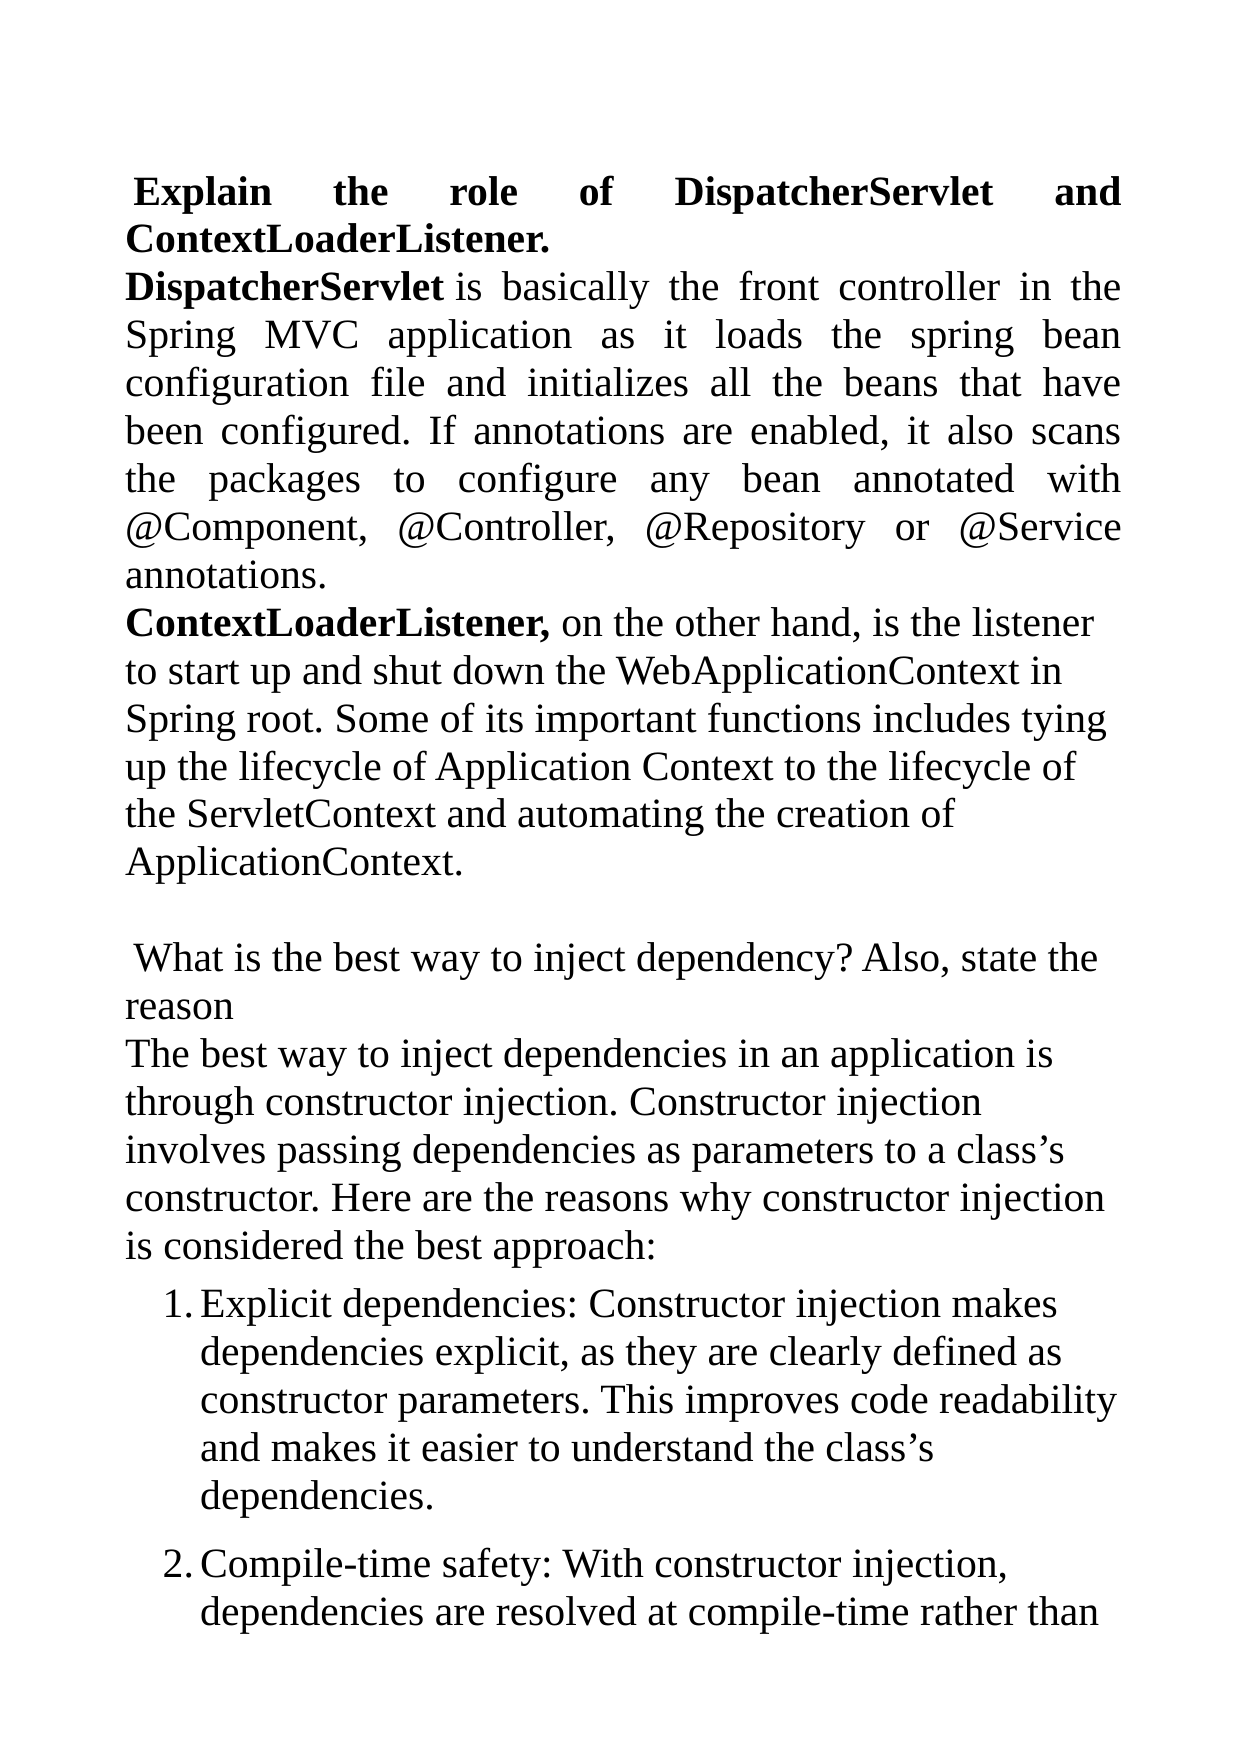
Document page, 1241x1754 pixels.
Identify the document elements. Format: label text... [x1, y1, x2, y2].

subtitle What is the best way to inject dependency? Also, state the reason [125, 933, 1122, 1028]
text The best way to inject dependencies in an application is through constructor injection. Constructor injection involves passing dependencies as parameters to a class’s constructor. Here are the reasons why constructor injection is considered the best approach: [125, 1028, 1122, 1268]
list Explicit dependencies: Constructor injection makes dependencies explicit, as they are clearly defined as constructor parameters. This improves code readability and makes it easier to understand the class’s dependencies. [162, 1278, 1122, 1518]
list Compile-time safety: With constructor injection, dependencies are resolved at compile-time rather than [162, 1539, 1122, 1635]
text ContextLoaderListener, on the other hand, is the listener to start up and shut down the WebApplicationContext in Spring root. Some of its important functions includes tying up the lifecycle of Application Context to the lifecycle of the ServletContext and automating the creation of ApplicationContext. [125, 597, 1122, 885]
text DispatcherServlet is basically the front controller in the Spring MVC application as it loads the spring bean configuration file and initializes all the beans that have been configured. If annotations are enabled, it also scans the packages to configure any bean annotated with @Component, @Controller, @Repository or @Service annotations. [125, 262, 1122, 597]
subtitle Explain the role of DispatcherServlet and ContextLoaderListener. [125, 166, 1122, 262]
